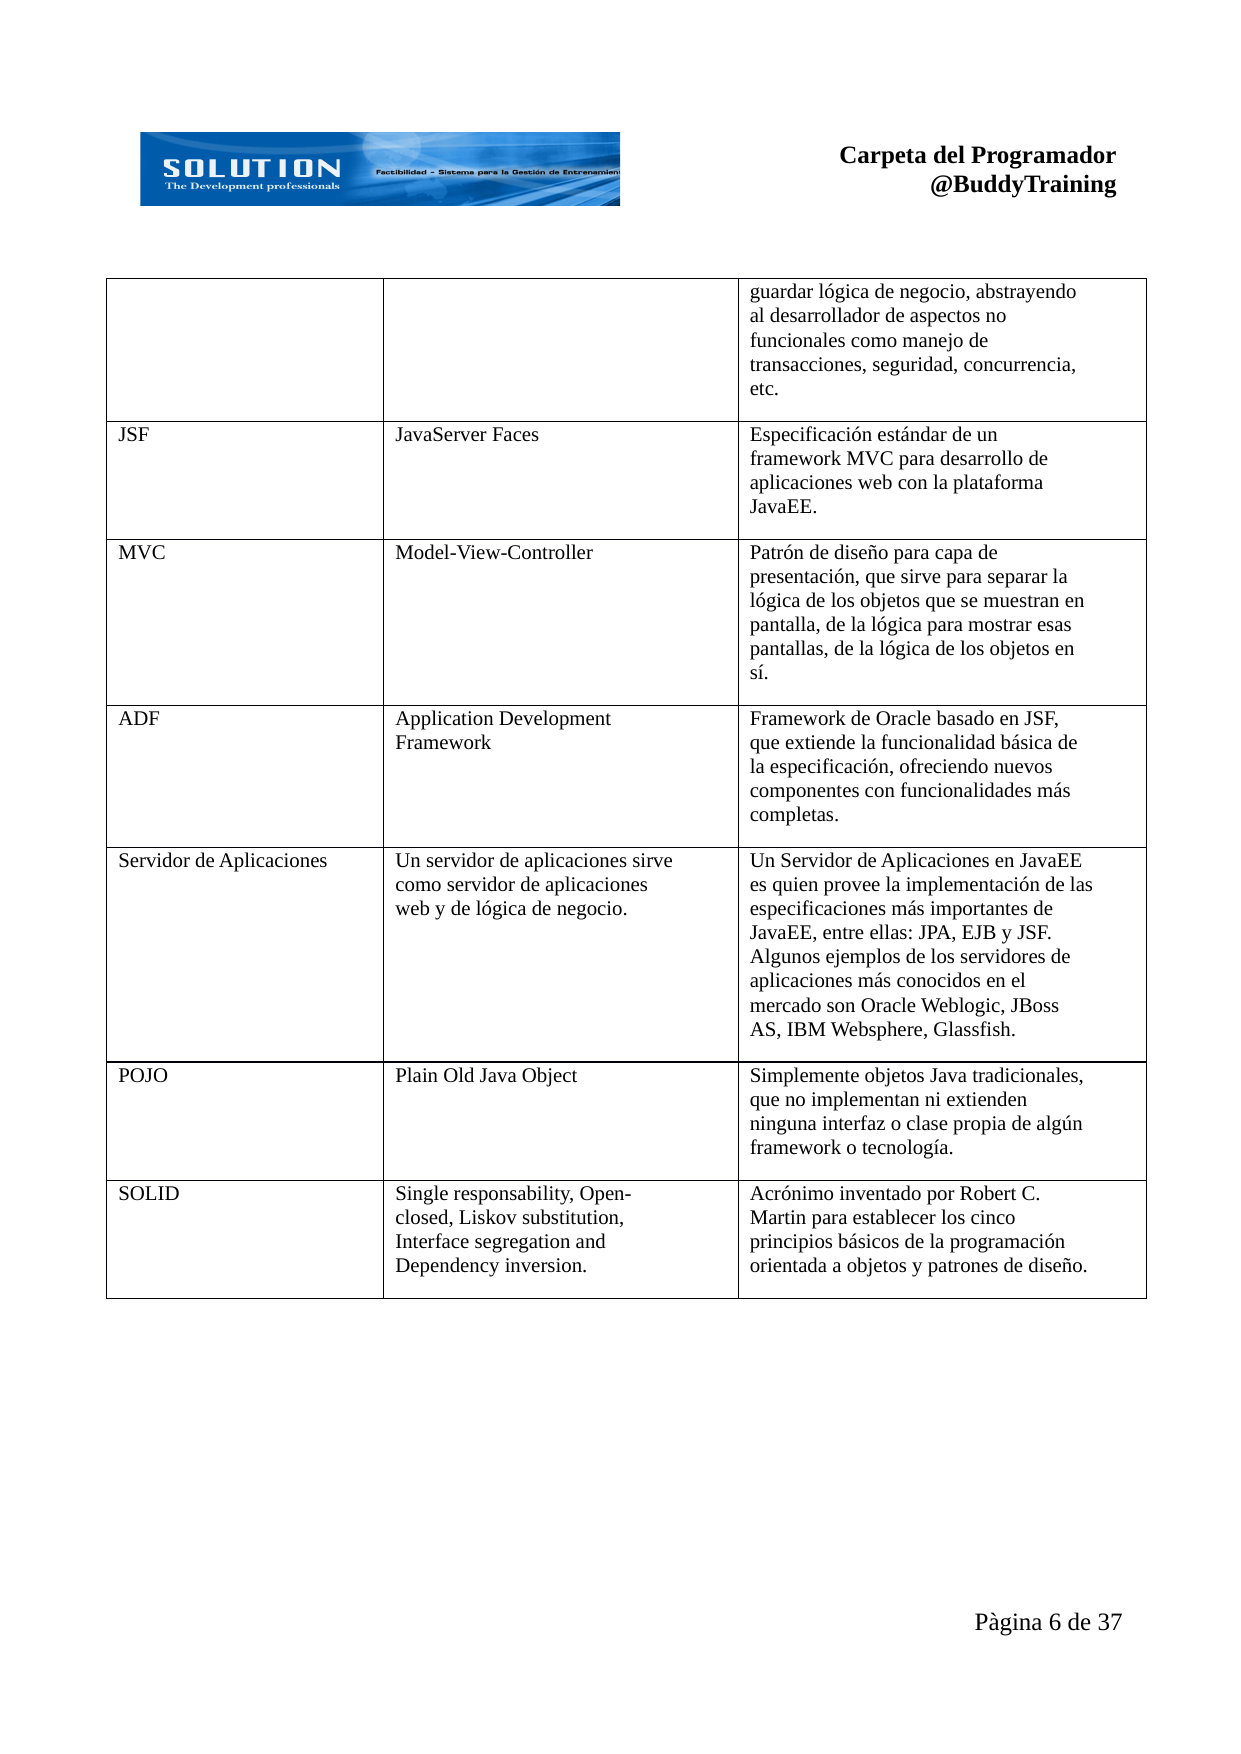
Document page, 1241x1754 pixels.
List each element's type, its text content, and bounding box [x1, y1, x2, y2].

table_cell Acrónimo inventado por Robert C. Martin para establecer los cinco principios básicos de la programación orientada a objetos y patrones de diseño. [739, 1181, 1146, 1298]
table_cell MVC [107, 540, 383, 705]
table_cell JavaServer Faces [384, 422, 738, 539]
table_cell [107, 279, 383, 421]
table_cell ADF [107, 706, 383, 847]
table_cell Application Development Framework [384, 706, 738, 847]
table_cell Plain Old Java Object [384, 1063, 738, 1179]
table_cell POJO [107, 1063, 383, 1179]
table_cell JSF [107, 422, 383, 539]
table_cell Model-View-Controller [384, 540, 738, 705]
table_cell Patrón de diseño para capa de presentación, que sirve para separar la lógica de los objetos que se muestran en pantalla, de la lógica para mostrar esas pantallas, de la lógica de los objetos en sí. [739, 540, 1146, 705]
table_cell Servidor de Aplicaciones [107, 848, 383, 1061]
table_cell SOLID [107, 1181, 383, 1298]
table_cell guardar lógica de negocio, abstrayendo al desarrollador de aspectos no funcionales como manejo de transacciones, seguridad, concurrencia, etc. [739, 279, 1146, 421]
table_cell Un Servidor de Aplicaciones en JavaEE es quien provee la implementación de las especificaciones más importantes de JavaEE, entre ellas: JPA, EJB y JSF. Algunos ejemplos de los servidores de aplicaciones más conocidos en el mercado son Oracle Weblogic, JBoss AS, IBM Websphere, Glassfish. [739, 848, 1146, 1061]
table_cell Simplemente objetos Java tradicionales, que no implementan ni extienden ninguna interfaz o clase propia de algún framework o tecnología. [739, 1063, 1146, 1179]
picture [140, 132, 621, 206]
table_cell Un servidor de aplicaciones sirve como servidor de aplicaciones web y de lógica de negocio. [384, 848, 738, 1061]
table_cell Single responsability, Open-closed, Liskov substitution, Interface segregation and Dependency inversion. [384, 1181, 738, 1298]
table_cell Framework de Oracle basado en JSF, que extiende la funcionalidad básica de la especificación, ofreciendo nuevos componentes con funcionalidades más completas. [739, 706, 1146, 847]
table_cell [384, 279, 738, 421]
table_cell Especificación estándar de un framework MVC para desarrollo de aplicaciones web con la plataforma JavaEE. [739, 422, 1146, 539]
